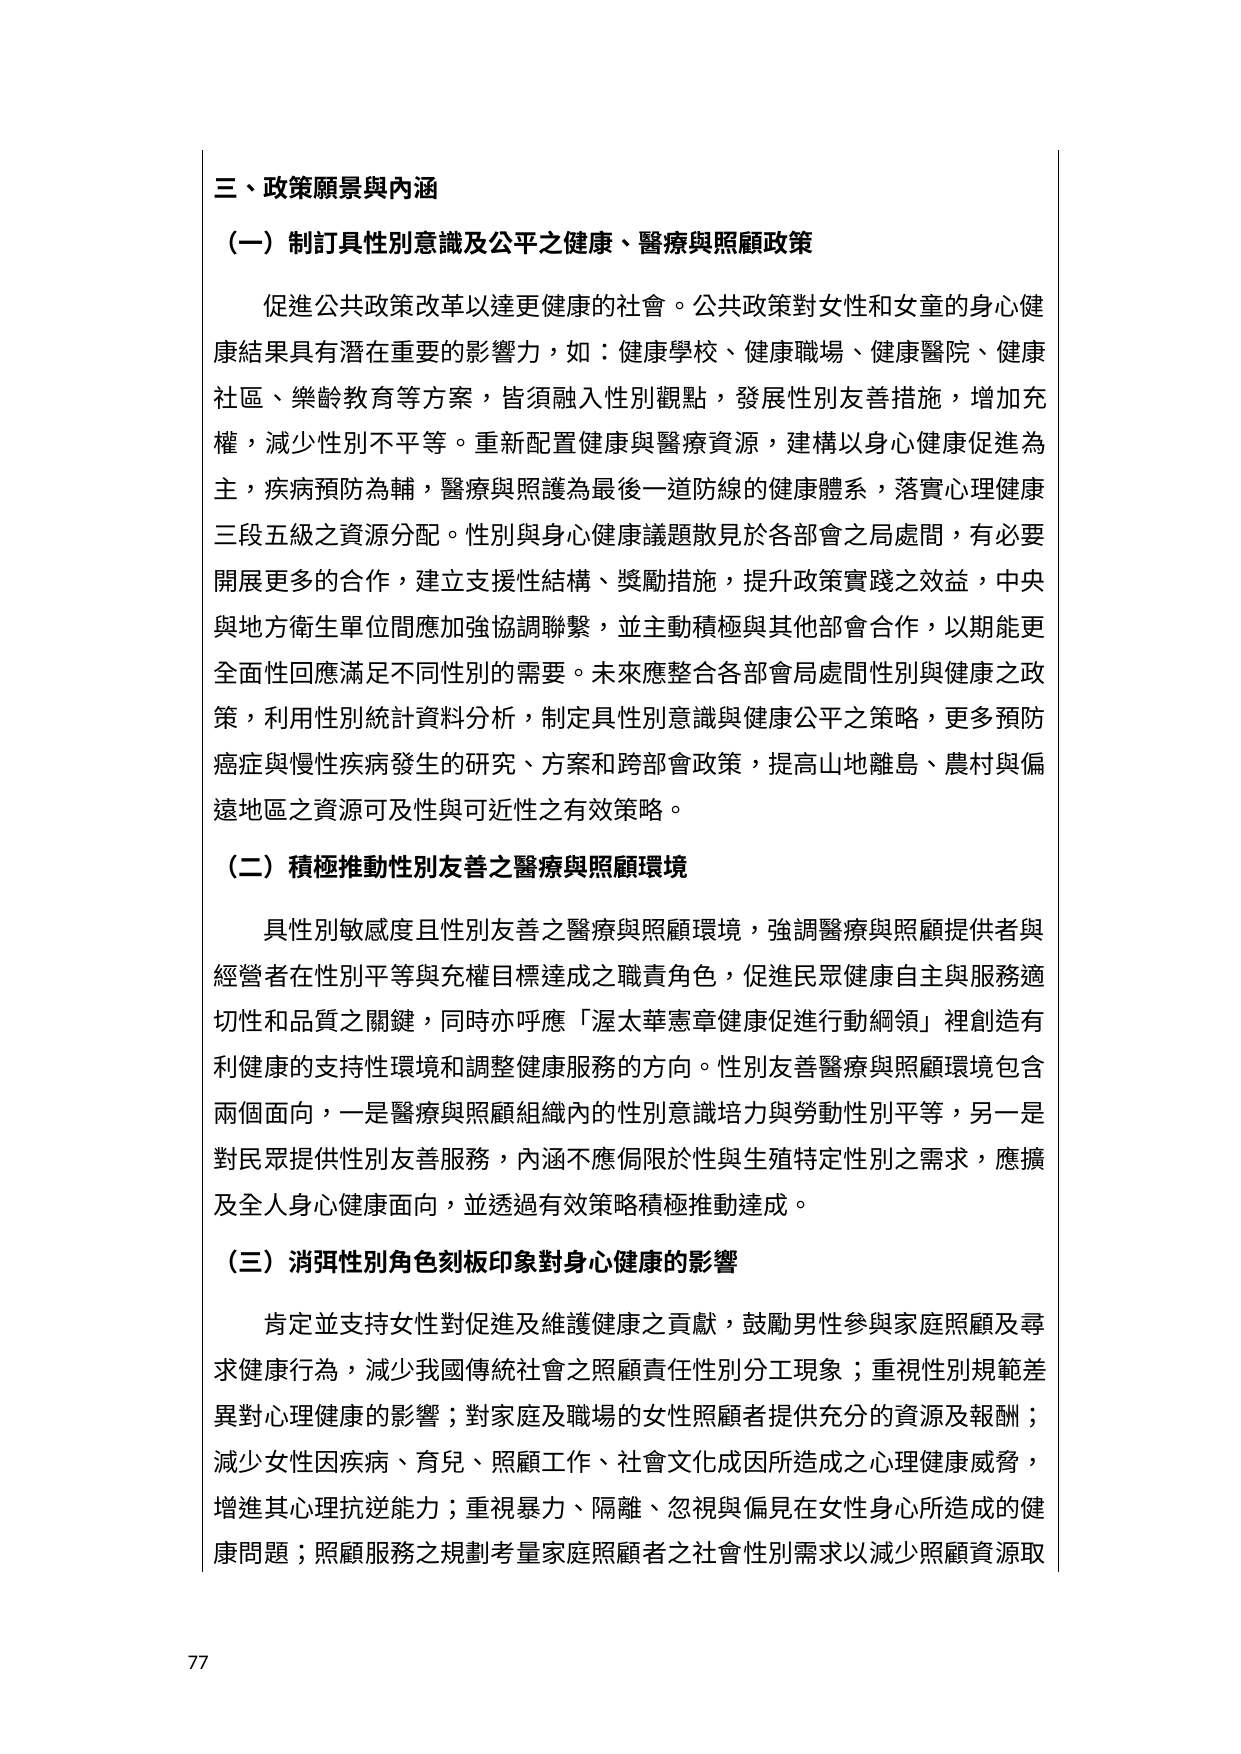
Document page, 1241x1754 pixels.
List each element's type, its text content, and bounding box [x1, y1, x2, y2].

table_cell 促進公共政策改革以達更健康的社會。公共政策對女性和女童的身心健康結果具有潛在重要的影響力，如：健康學校、健康職場、健康醫院、健康社區、樂齡教育等方案，皆須融入性別觀點，發展性別友善措施，增加充權，減少性別不平等。重新配置健康與醫療資源，建構以身心健康促進為主，疾病預防為輔，醫療與照護為最後一道防線的健康體系，落實心理健康三段五級之資源分配。性別與身心健康議題散見於各部會之局處間，有必要開展更多的合作，建立支援性結構、獎勵措施，提升政策實踐之效益，中央與地方衛生單位間應加強協調聯繫，並主動積極與其他部會合作，以期能更全面性回應滿足不同性別的需要。未來應整合各部會局處間性別與健康之政策，利用性別統計資料分析，制定具性別意識與健康公平之策略，更多預防癌症與慢性疾病發生的研究、方案和跨部會政策，提高山地離島、農村與偏遠地區之資源可及性與可近性之有效策略。 [203, 260, 1058, 829]
table_cell 三、政策願景與內涵 [203, 150, 1058, 205]
table_cell （二）積極推動性別友善之醫療與照顧環境 [203, 829, 1058, 884]
table_cell （一）制訂具性別意識及公平之健康、醫療與照顧政策 [203, 205, 1058, 260]
table_cell 肯定並支持女性對促進及維護健康之貢獻，鼓勵男性參與家庭照顧及尋求健康行為，減少我國傳統社會之照顧責任性別分工現象；重視性別規範差異對心理健康的影響；對家庭及職場的女性照顧者提供充分的資源及報酬；減少女性因疾病、育兒、照顧工作、社會文化成因所造成之心理健康威脅，增進其心理抗逆能力；重視暴力、隔離、忽視與偏見在女性身心所造成的健康問題；照顧服務之規劃考量家庭照顧者之社會性別需求以減少照顧資源取 [203, 1278, 1058, 1572]
table_cell 具性別敏感度且性別友善之醫療與照顧環境，強調醫療與照顧提供者與經營者在性別平等與充權目標達成之職責角色，促進民眾健康自主與服務適切性和品質之關鍵，同時亦呼應「渥太華憲章健康促進行動綱領」裡創造有利健康的支持性環境和調整健康服務的方向。性別友善醫療與照顧環境包含兩個面向，一是醫療與照顧組織內的性別意識培力與勞動性別平等，另一是對民眾提供性別友善服務，內涵不應侷限於性與生殖特定性別之需求，應擴及全人身心健康面向，並透過有效策略積極推動達成。 [203, 884, 1058, 1223]
table_cell （三）消弭性別角色刻板印象對身心健康的影響 [203, 1223, 1058, 1278]
